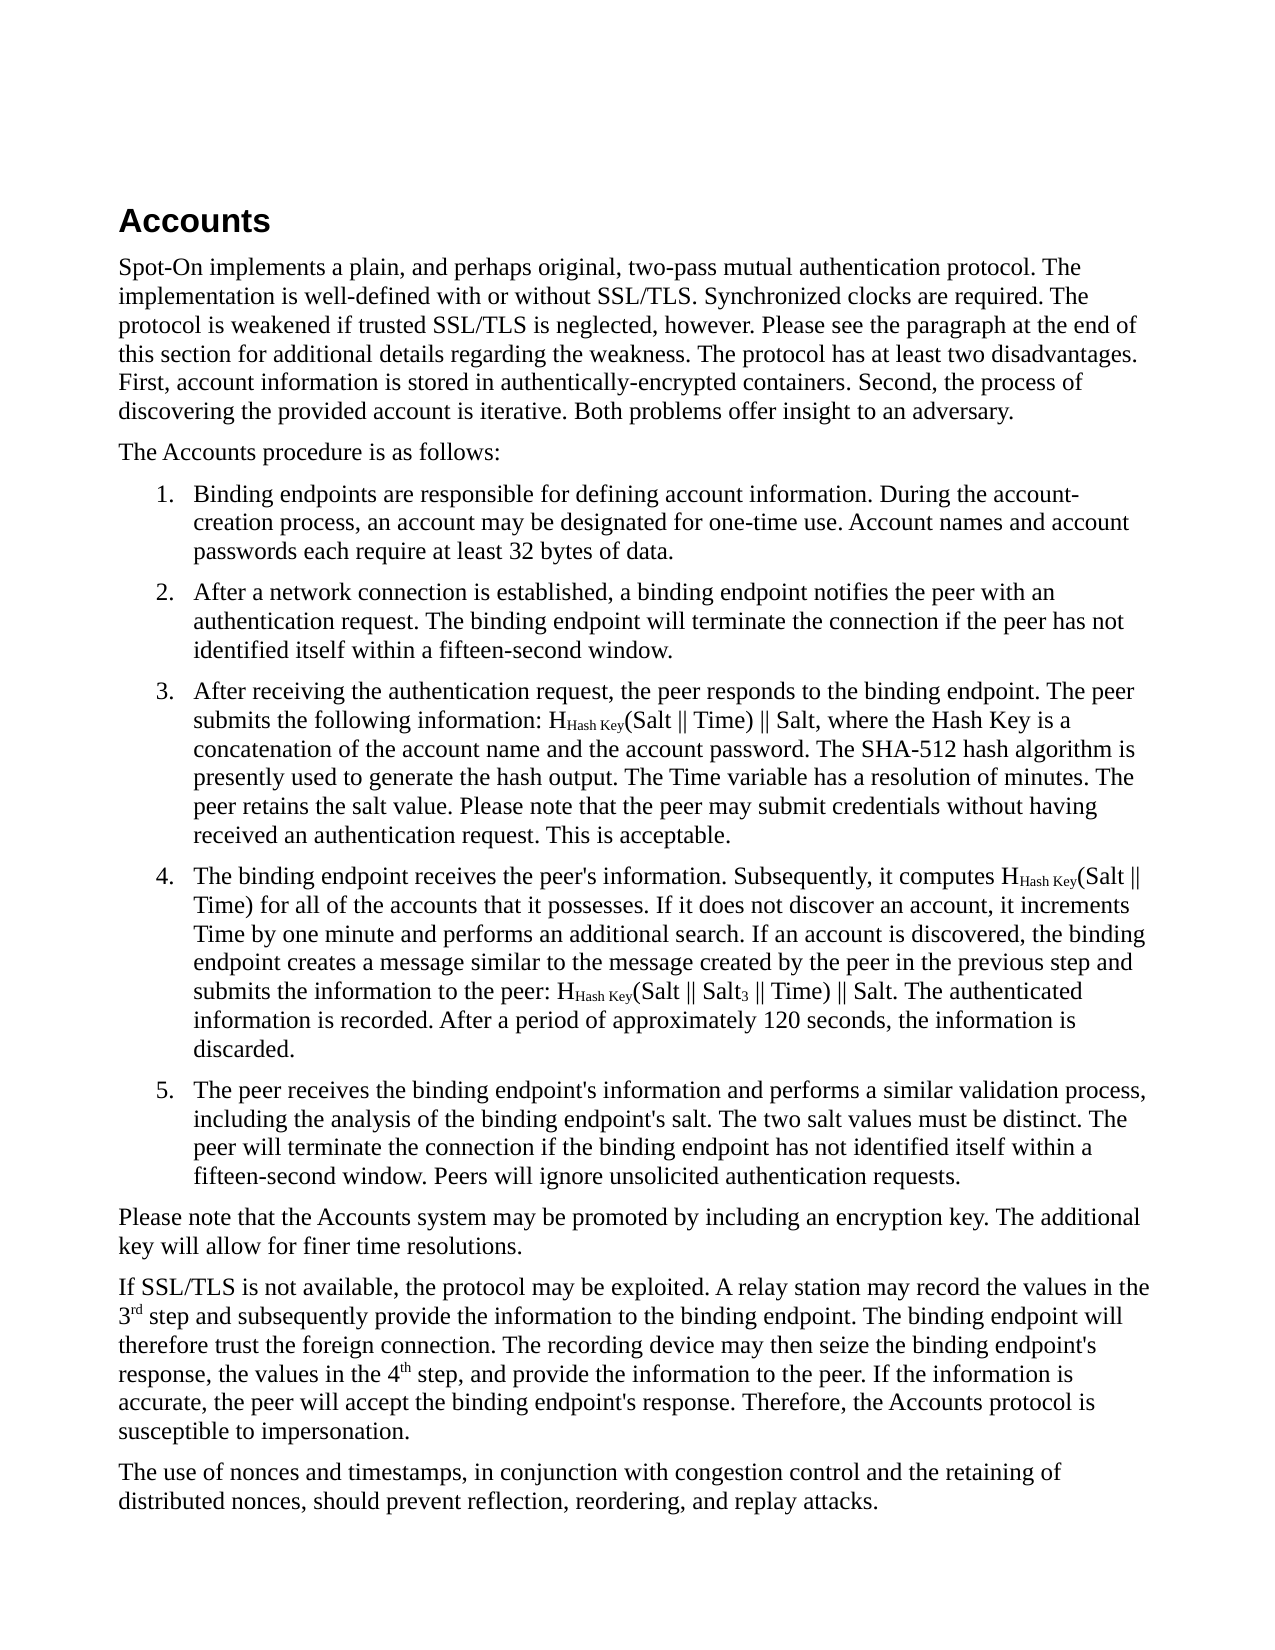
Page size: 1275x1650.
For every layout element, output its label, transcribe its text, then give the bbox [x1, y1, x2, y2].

list The binding endpoint receives the peer's information. Subsequently, it computes HHash Key(Salt || Time) for all of the accounts that it possesses. If it does not discover an account, it increments Time by one minute and performs an additional search. If an account is discovered, the binding endpoint creates a message similar to the message created by the peer in the previous step and submits the information to the peer: HHash Key(Salt || Salt3 || Time) || Salt. The authenticated information is recorded. After a period of approximately 120 seconds, the information is discarded. [156, 861, 1157, 1062]
list The peer receives the binding endpoint's information and performs a similar validation process, including the analysis of the binding endpoint's salt. The two salt values must be distinct. The peer will terminate the connection if the binding endpoint has not identified itself within a fifteen-second window. Peers will ignore unsolicited authentication requests. [156, 1075, 1157, 1190]
text The Accounts procedure is as follows: [118, 437, 1157, 466]
text The use of nonces and timestamps, in conjunction with congestion control and the retaining of distributed nonces, should prevent reflection, reordering, and replay attacks. [118, 1457, 1157, 1515]
list After receiving the authentication request, the peer responds to the binding endpoint. The peer submits the following information: HHash Key(Salt || Time) || Salt, where the Hash Key is a concatenation of the account name and the account password. The SHA-512 hash algorithm is presently used to generate the hash output. The Time variable has a resolution of minutes. The peer retains the salt value. Please note that the peer may submit credentials without having received an authentication request. This is acceptable. [156, 676, 1157, 849]
text If SSL/TLS is not available, the protocol may be exploited. A relay station may record the values in the 3rd step and subsequently provide the information to the binding endpoint. The binding endpoint will therefore trust the foreign connection. The recording device may then seize the binding endpoint's response, the values in the 4th step, and provide the information to the peer. If the information is accurate, the peer will accept the binding endpoint's response. Therefore, the Accounts protocol is susceptible to impersonation. [118, 1272, 1157, 1445]
subtitle Accounts [118, 201, 1157, 240]
text Please note that the Accounts system may be promoted by including an encryption key. The additional key will allow for finer time resolutions. [118, 1202, 1157, 1260]
text Spot-On implements a plain, and perhaps original, two-pass mutual authentication protocol. The implementation is well-defined with or without SSL/TLS. Synchronized clocks are required. The protocol is weakened if trusted SSL/TLS is neglected, however. Please see the paragraph at the end of this section for additional details regarding the weakness. The protocol has at least two disadvantages. First, account information is stored in authentically-encrypted containers. Second, the process of discovering the provided account is iterative. Both problems offer insight to an adversary. [118, 252, 1157, 425]
list After a network connection is established, a binding endpoint notifies the peer with an authentication request. The binding endpoint will terminate the connection if the peer has not identified itself within a fifteen-second window. [156, 577, 1157, 664]
list Binding endpoints are responsible for defining account information. During the account-creation process, an account may be designated for one-time use. Account names and account passwords each require at least 32 bytes of data. [156, 479, 1157, 565]
